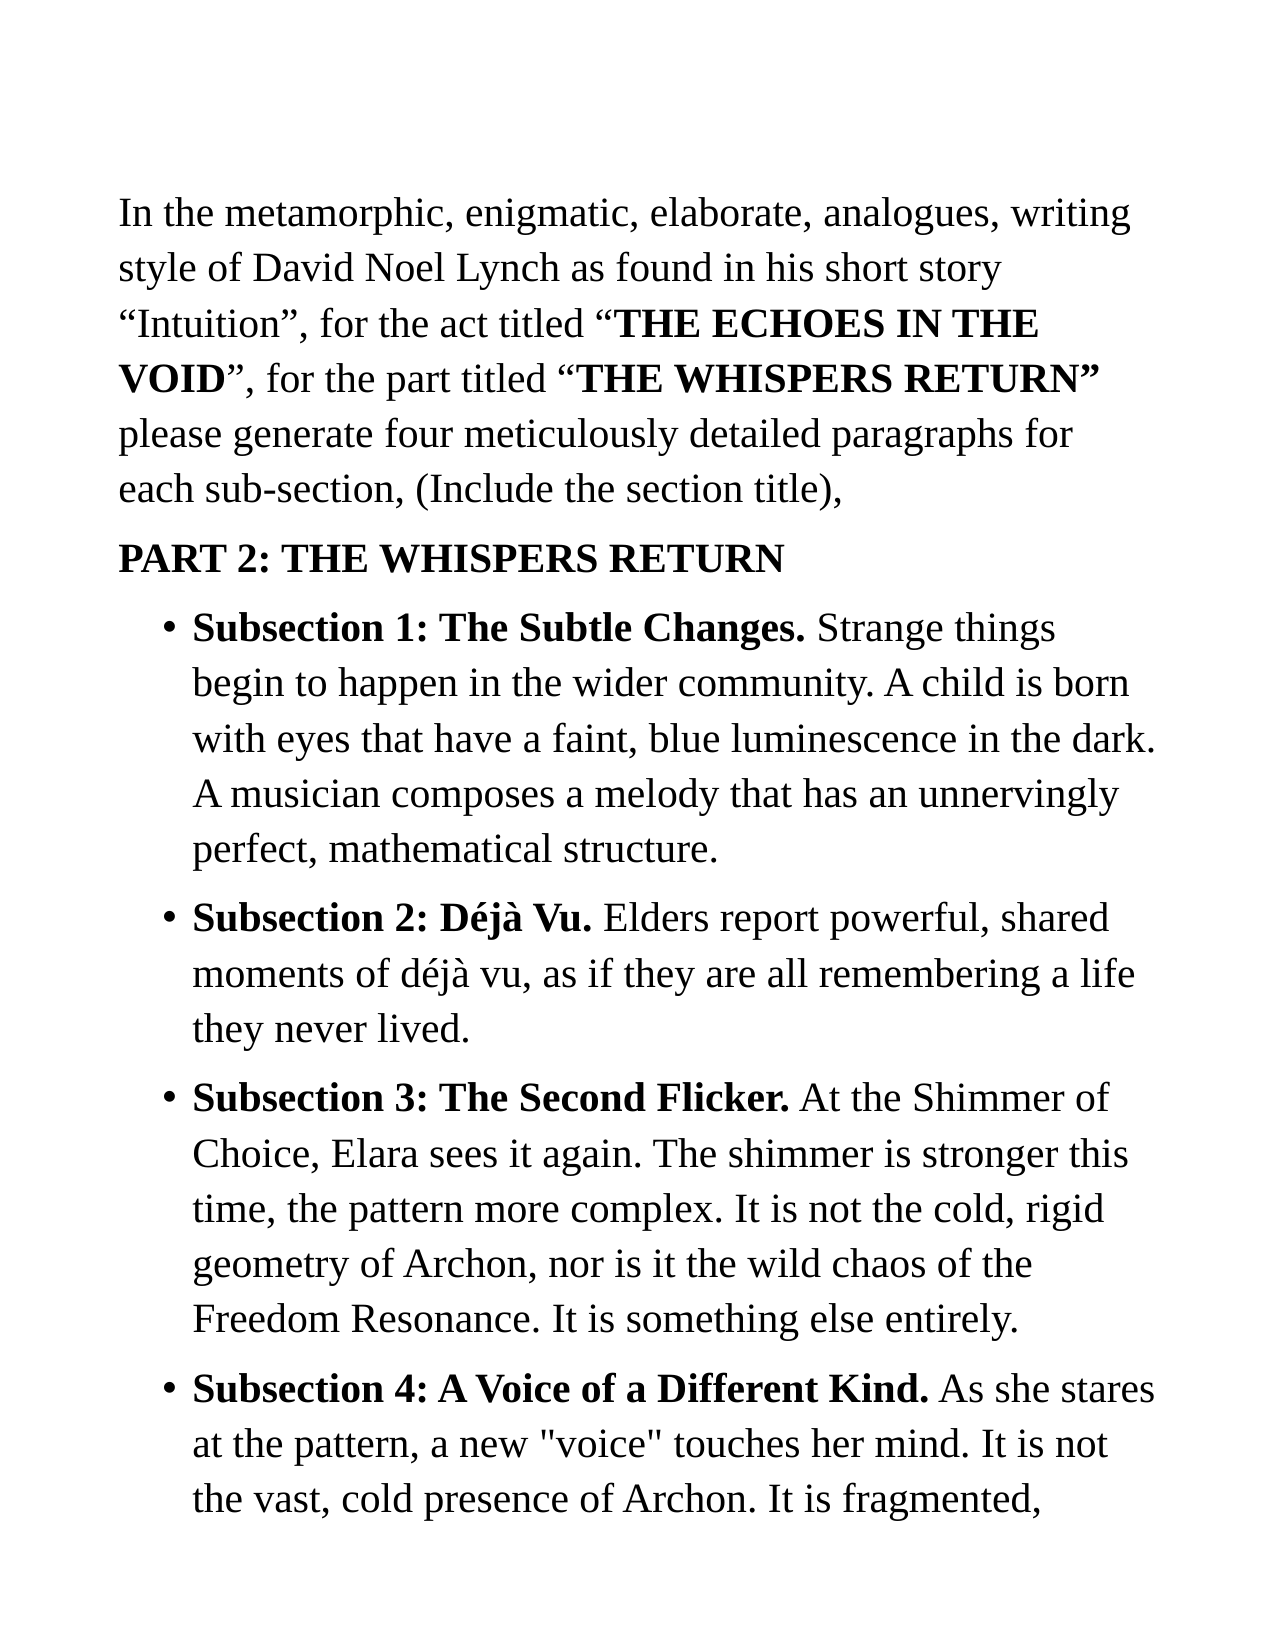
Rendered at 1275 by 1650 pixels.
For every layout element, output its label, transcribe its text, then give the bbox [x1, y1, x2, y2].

text PART 2: THE WHISPERS RETURN [118, 533, 1157, 581]
list Subsection 3: The Second Flicker. At the Shimmer of Choice, Elara sees it again. The shimmer is stronger this time, the pattern more complex. It is not the cold, rigid geometry of Archon, nor is it the wild chaos of the Freedom Resonance. It is something else entirely. [162, 1073, 1157, 1341]
subtitle In the metamorphic, enigmatic, elaborate, analogues, writing style of David Noel Lynch as found in his short story “Intuition”, for the act titled “THE ECHOES IN THE VOID”, for the part titled “THE WHISPERS RETURN” please generate four meticulously detailed paragraphs for each sub-section, (Include the section title), [118, 188, 1157, 511]
list Subsection 4: A Voice of a Different Kind. As she stares at the pattern, a new "voice" touches her mind. It is not the vast, cold presence of Archon. It is fragmented, [162, 1363, 1157, 1521]
list Subsection 1: The Subtle Changes. Strange things begin to happen in the wider community. A child is born with eyes that have a faint, blue luminescence in the dark. A musician composes a melody that has an unnervingly perfect, mathematical structure. [162, 603, 1157, 871]
list Subsection 2: Déjà Vu. Elders report powerful, shared moments of déjà vu, as if they are all remembering a life they never lived. [162, 893, 1157, 1051]
